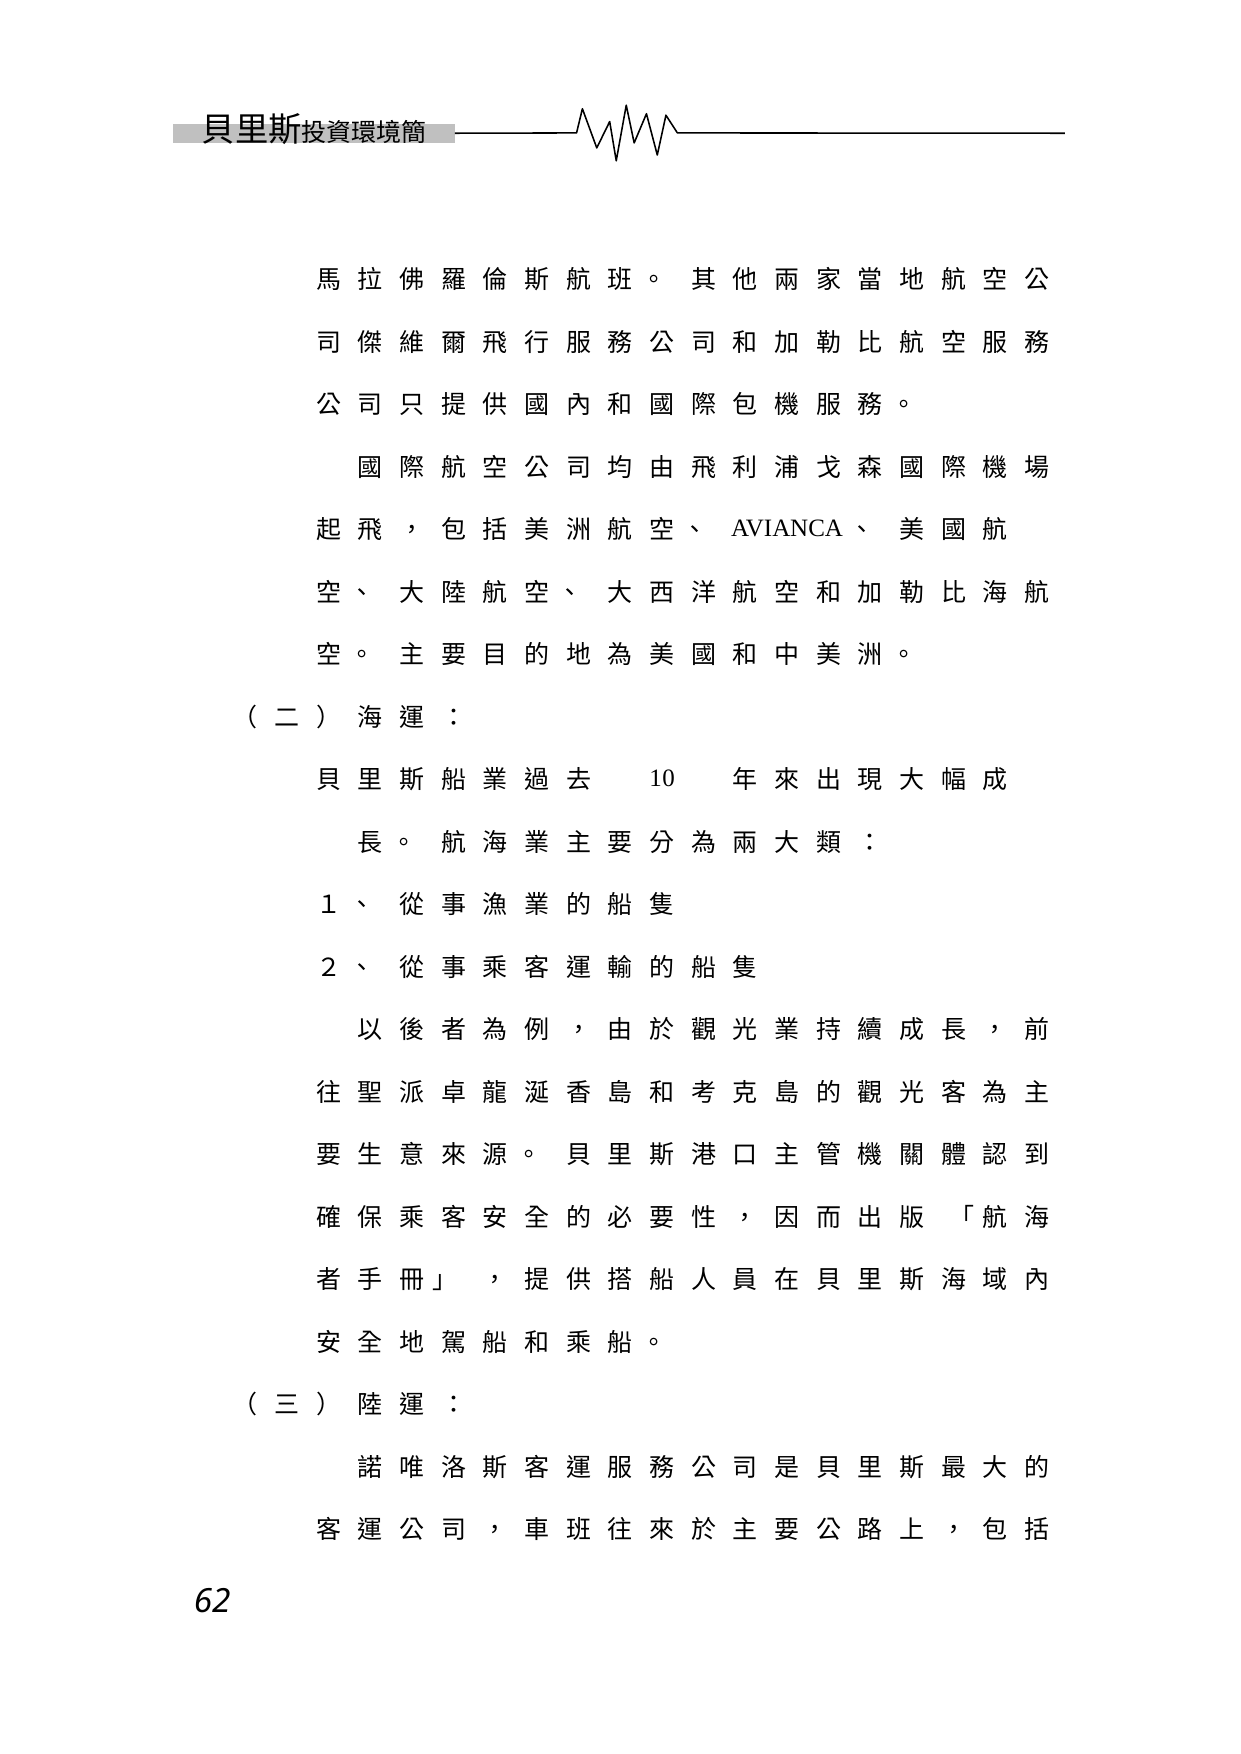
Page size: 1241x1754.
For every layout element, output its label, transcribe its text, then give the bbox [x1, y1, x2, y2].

text 國際航空公司均由飛利浦戈森國際機場起飛，包括美洲航空、AVIANCA、美國航空、大陸航空、大西洋航空和加勒比海航空。主要目的地為美國和中美洲。 [281, 424, 1058, 674]
text 貝里斯船業過去10年來出現大幅成長。航海業主要分為兩大類： [281, 736, 1058, 861]
text １、從事漁業的船隻 [281, 861, 1058, 924]
text ２、從事乘客運輸的船隻 [281, 924, 1058, 986]
text （三）陸運： [207, 1361, 1058, 1424]
text 以後者為例，由於觀光業持續成長，前往聖派卓龍涎香島和考克島的觀光客為主要生意來源。貝里斯港口主管機關體認到確保乘客安全的必要性，因而出版「航海者手冊」，提供搭船人員在貝里斯海域內安全地駕船和乘船。 [281, 986, 1058, 1361]
text （二）海運： [207, 674, 1058, 736]
text 諾唯洛斯客運服務公司是貝里斯最大的客運公司，車班往來於主要公路上，包括 [281, 1424, 1058, 1549]
text 馬拉佛羅倫斯航班。其他兩家當地航空公司傑維爾飛行服務公司和加勒比航空服務公司只提供國內和國際包機服務。 [281, 236, 1058, 424]
